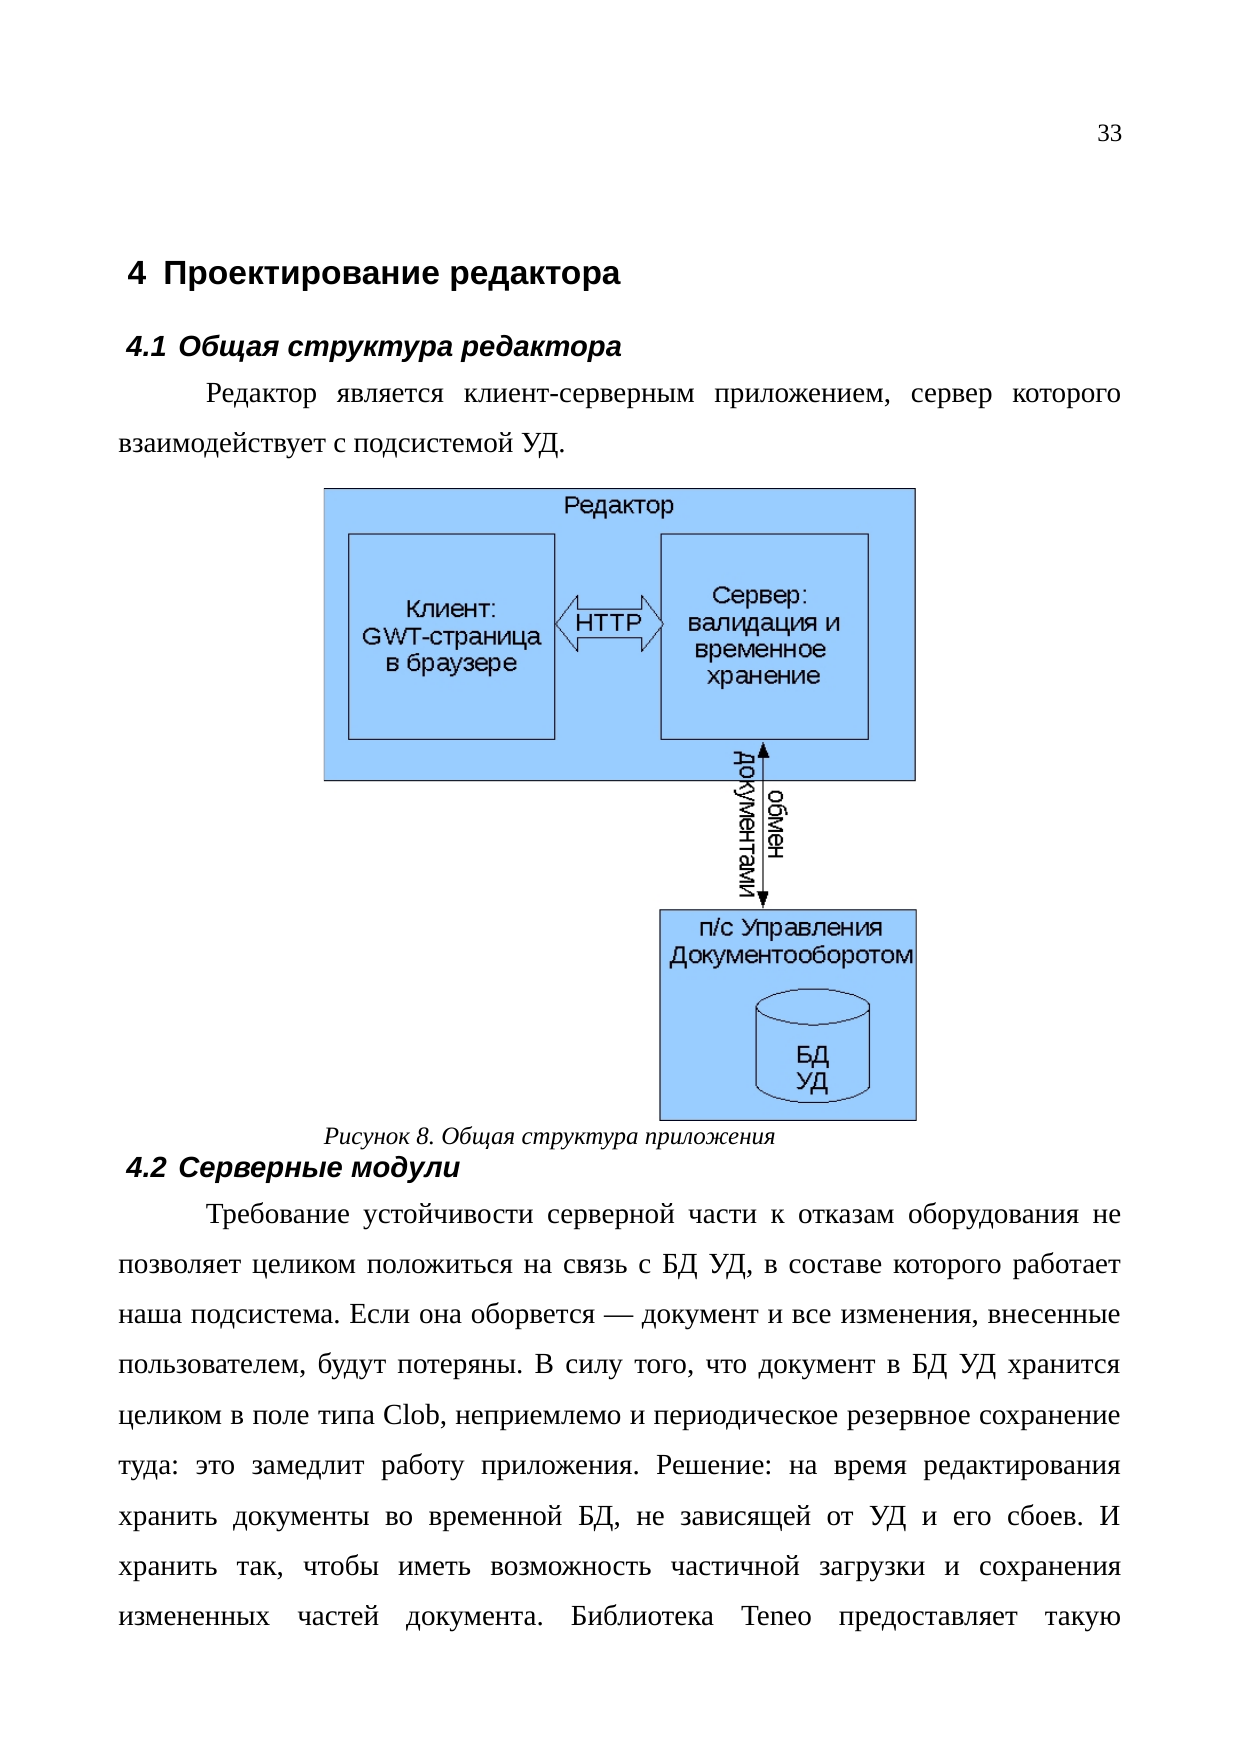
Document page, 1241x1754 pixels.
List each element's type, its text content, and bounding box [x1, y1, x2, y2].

subtitle Серверные модули [118, 1121, 1122, 1183]
picture [323, 488, 917, 1121]
text Требование устойчивости серверной части к отказам оборудования не позволяет целиком положиться на связь с БД УД, в составе которого работает наша подсистема. Если она оборвется — документ и все изменения, внесенные пользователем, будут потеряны. В силу того, что документ в БД УД хранится целиком в поле типа Clob, неприемлемо и периодическое резервное сохранение туда: это замедлит работу приложения. Решение: на время редактирования хранить документы во временной БД, не зависящей от УД и его сбоев. И хранить так, чтобы иметь возможность частичной загрузки и сохранения измененных частей документа. Библиотека Teneo предоставляет такую [118, 1196, 1122, 1632]
text Рисунок 8. Общая структура приложения [323, 1121, 917, 1150]
subtitle Проектирование редактора [118, 253, 1122, 292]
subtitle Общая структура редактора [118, 329, 1122, 363]
subtitle [323, 476, 917, 488]
text Редактор является клиент-серверным приложением, сервер которого взаимодействует с подсистемой УД. [118, 375, 1122, 459]
